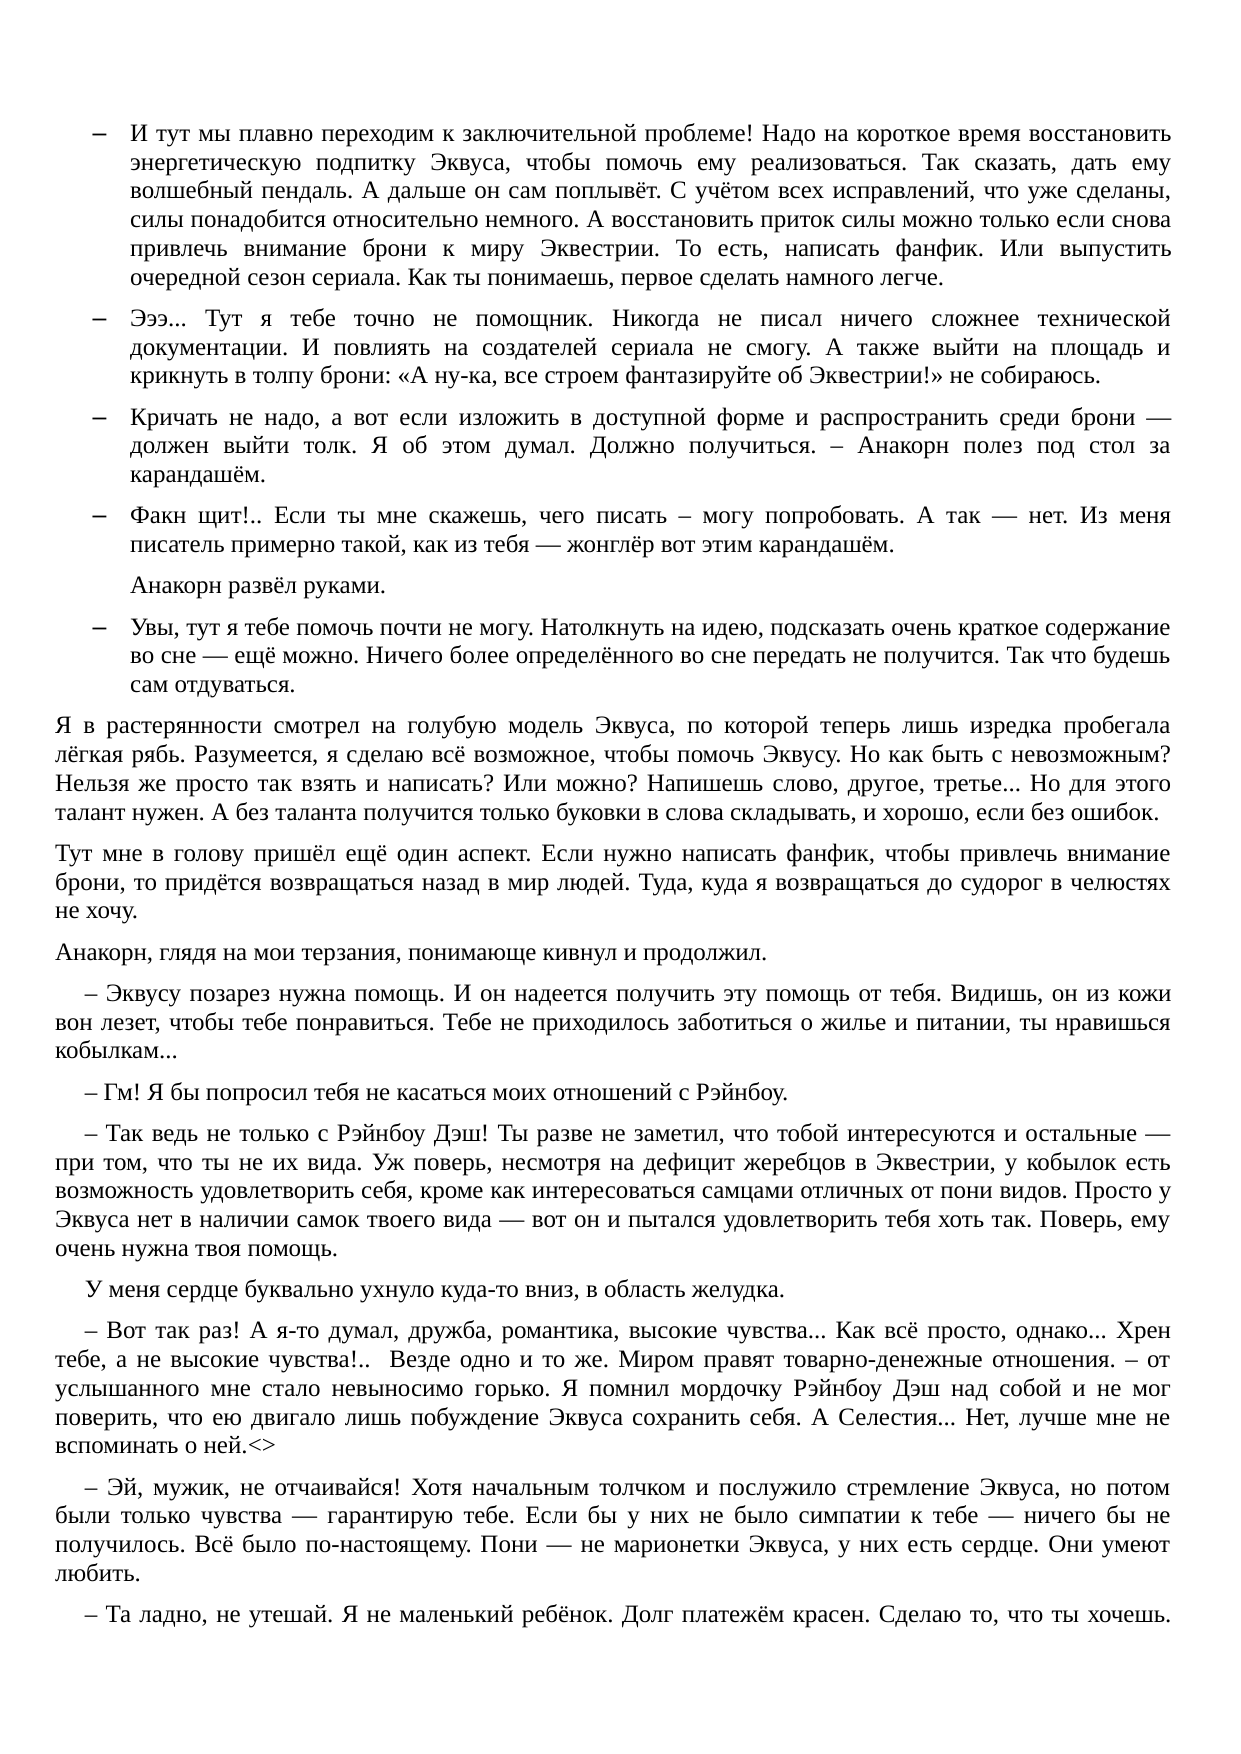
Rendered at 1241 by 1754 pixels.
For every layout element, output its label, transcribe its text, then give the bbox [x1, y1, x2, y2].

text Анакорн, глядя на мои терзания, понимающе кивнул и продолжил. [55, 937, 1172, 966]
list Эээ... Тут я тебе точно не помощник. Никогда не писал ничего сложнее технической документации. И повлиять на создателей сериала не смогу. А также выйти на площадь и крикнуть в толпу брони: «А ну-ка, все строем фантазируйте об Эквестрии!» не собираюсь. [92, 303, 1172, 389]
text Я в растерянности смотрел на голубую модель Эквуса, по которой теперь лишь изредка пробегала лёгкая рябь. Разумеется, я сделаю всё возможное, чтобы помочь Эквусу. Но как быть с невозможным? Нельзя же просто так взять и написать? Или можно? Напишешь слово, другое, третье... Но для этого талант нужен. А без таланта получится только буковки в слова складывать, и хорошо, если без ошибок. [55, 711, 1172, 826]
text – Гм! Я бы попросил тебя не касаться моих отношений с Рэйнбоу. [55, 1077, 1172, 1106]
text – Вот так раз! А я-то думал, дружба, романтика, высокие чувства... Как всё просто, однако... Хрен тебе, а не высокие чувства!.. Везде одно и то же. Миром правят товарно-денежные отношения. – от услышанного мне стало невыносимо горько. Я помнил мордочку Рэйнбоу Дэш над собой и не мог поверить, что ею двигало лишь побуждение Эквуса сохранить себя. А Селестия... Нет, лучше мне не вспоминать о ней.<> [55, 1316, 1172, 1459]
text – Та ладно, не утешай. Я не маленький ребёнок. Долг платежём красен. Сделаю то, что ты хочешь. [55, 1599, 1172, 1628]
list Кричать не надо, а вот если изложить в доступной форме и распространить среди брони — должен выйти толк. Я об этом думал. Должно получиться. – Анакорн полез под стол за карандашём. [92, 402, 1172, 488]
text – Эквусу позарез нужна помощь. И он надеется получить эту помощь от тебя. Видишь, он из кожи вон лезет, чтобы тебе понравиться. Тебе не приходилось заботиться о жилье и питании, ты нравишься кобылкам... [55, 978, 1172, 1064]
list И тут мы плавно переходим к заключительной проблеме! Надо на короткое время восстановить энергетическую подпитку Эквуса, чтобы помочь ему реализоваться. Так сказать, дать ему волшебный пендаль. А дальше он сам поплывёт. С учётом всех исправлений, что уже сделаны, силы понадобится относительно немного. А восстановить приток силы можно только если снова привлечь внимание брони к миру Эквестрии. То есть, написать фанфик. Или выпустить очередной сезон сериала. Как ты понимаешь, первое сделать намного легче. [92, 118, 1172, 291]
text У меня сердце буквально ухнуло куда-то вниз, в область желудка. [55, 1274, 1172, 1303]
list Увы, тут я тебе помочь почти не могу. Натолкнуть на идею, подсказать очень краткое содержание во сне — ещё можно. Ничего более определённого во сне передать не получится. Так что будешь сам отдуваться. [92, 612, 1172, 698]
list Анакорн развёл руками. [92, 571, 1172, 599]
text – Так ведь не только с Рэйнбоу Дэш! Ты разве не заметил, что тобой интересуются и остальные — при том, что ты не их вида. Уж поверь, несмотря на дефицит жеребцов в Эквестрии, у кобылок есть возможность удовлетворить себя, кроме как интересоваться самцами отличных от пони видов. Просто у Эквуса нет в наличии самок твоего вида — вот он и пытался удовлетворить тебя хоть так. Поверь, ему очень нужна твоя помощь. [55, 1118, 1172, 1262]
text – Эй, мужик, не отчаивайся! Хотя начальным толчком и послужило стремление Эквуса, но потом были только чувства — гарантирую тебе. Если бы у них не было симпатии к тебе — ничего бы не получилось. Всё было по-настоящему. Пони — не марионетки Эквуса, у них есть сердце. Они умеют любить. [55, 1472, 1172, 1587]
list Факн щит!.. Если ты мне скажешь, чего писать – могу попробовать. А так — нет. Из меня писатель примерно такой, как из тебя — жонглёр вот этим карандашём. [92, 501, 1172, 558]
text Тут мне в голову пришёл ещё один аспект. Если нужно написать фанфик, чтобы привлечь внимание брони, то придётся возвращаться назад в мир людей. Туда, куда я возвращаться до судорог в челюстях не хочу. [55, 838, 1172, 924]
